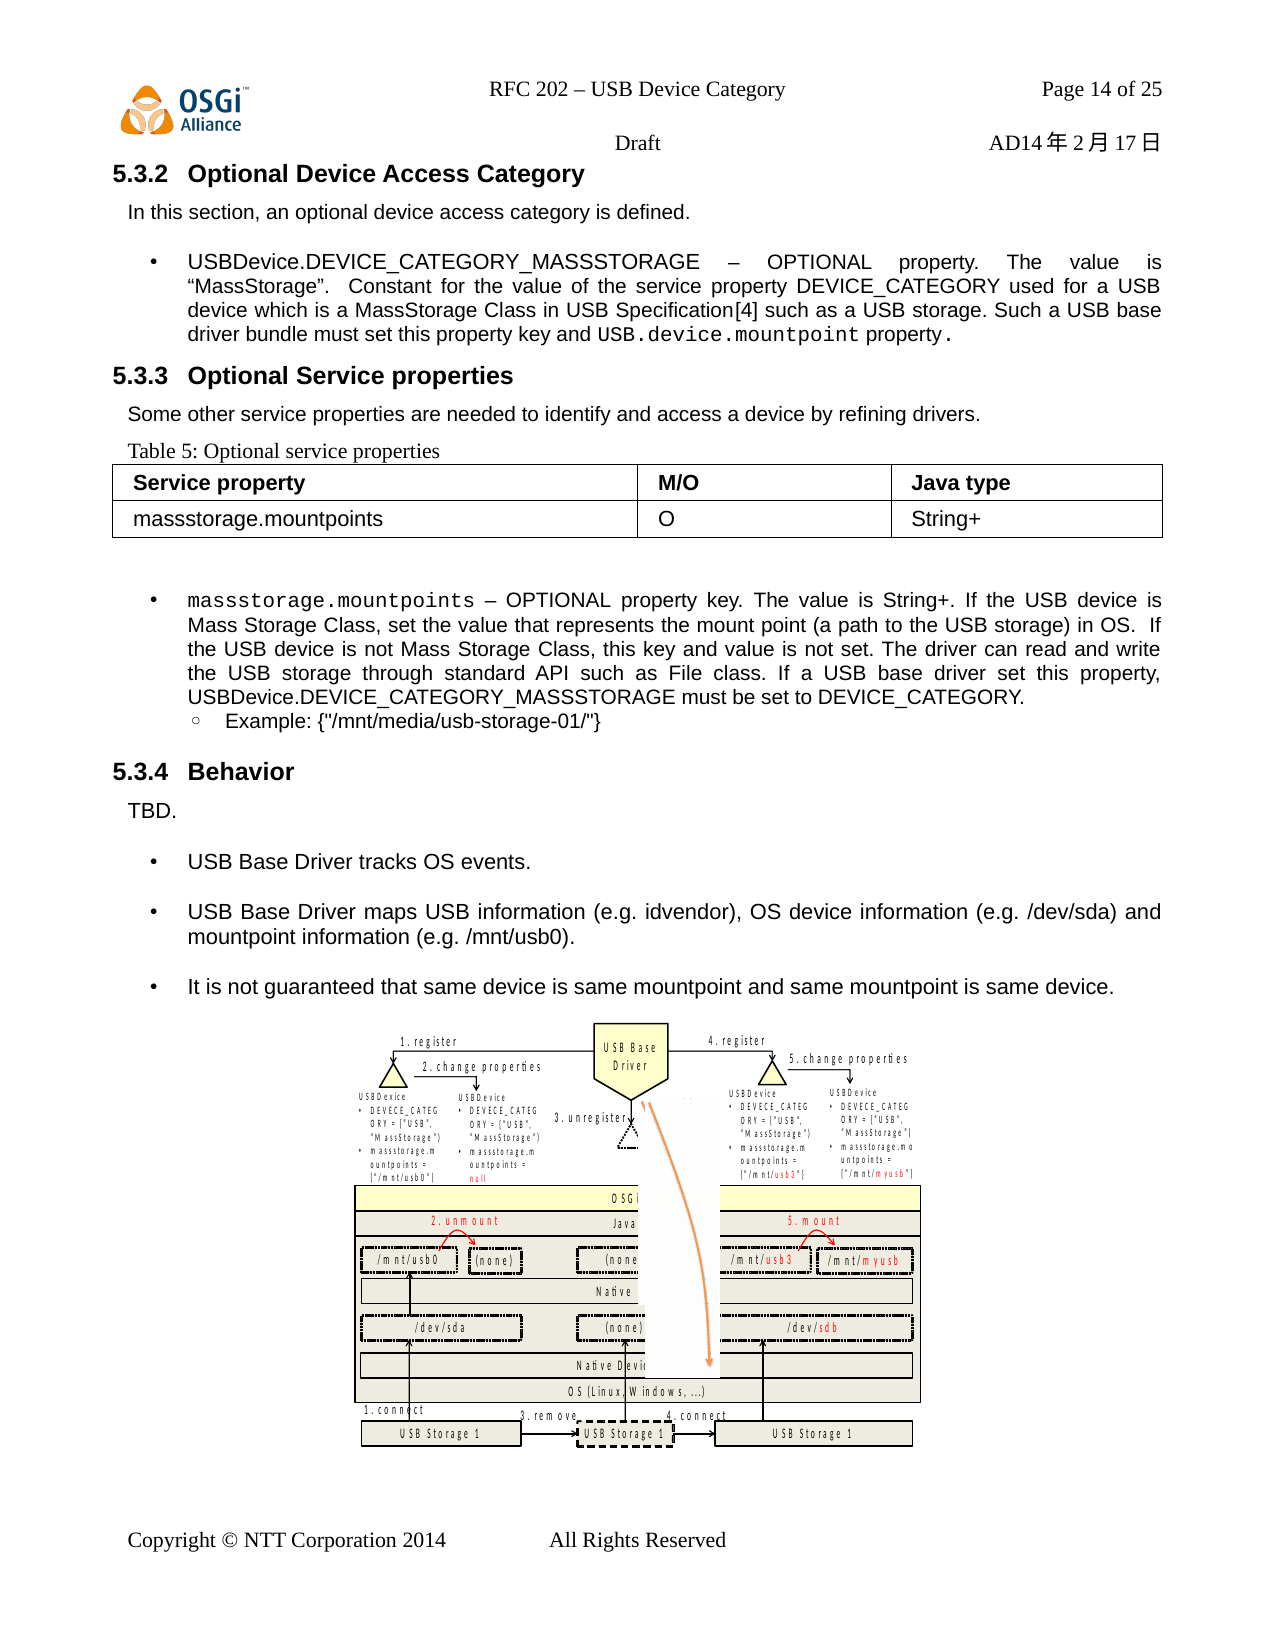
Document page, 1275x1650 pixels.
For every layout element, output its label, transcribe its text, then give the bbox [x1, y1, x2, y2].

list It is not guaranteed that same device is same mountpoint and same mountpoint is same device. [150, 974, 1162, 999]
subtitle Behavior [112, 757, 1162, 786]
text In this section, an optional device access category is defined. [112, 200, 1162, 224]
subtitle Optional Device Access Category [112, 159, 1162, 188]
table_header Java type [892, 465, 1162, 500]
picture [113, 78, 257, 142]
text Table 5: Optional service properties [112, 438, 1162, 463]
list USB Base Driver maps USB information (e.g. idvendor), OS device information (e.g. /dev/sda) and mountpoint information (e.g. /mnt/usb0). [150, 899, 1162, 949]
table_header Service property [113, 465, 637, 500]
table_header M/O [638, 465, 891, 500]
list Example: {"/mnt/media/usb-storage-01/"} [187, 709, 1162, 733]
list massstorage.mountpoints – OPTIONAL property key. The value is String+. If the USB device is Mass Storage Class, set the value that represents the mount point (a path to the USB storage) in OS. If the USB device is not Mass Storage Class, this key and value is not set. The driver can read and write the USB storage through standard API such as File class. If a USB base driver set this property, USBDevice.DEVICE_CATEGORY_MASSSTORAGE must be set to DEVICE_CATEGORY. [150, 587, 1162, 709]
table_cell O [638, 501, 891, 537]
table_cell String+ [892, 501, 1162, 537]
table_cell massstorage.mountpoints [113, 501, 637, 537]
text Some other service properties are needed to identify and access a device by refining drivers. [112, 402, 1162, 426]
list USB Base Driver tracks OS events. [150, 848, 1162, 874]
list USBDevice.DEVICE_CATEGORY_MASSSTORAGE – OPTIONAL property. The value is “MassStorage”. Constant for the value of the service property DEVICE_CATEGORY used for a USB device which is a MassStorage Class in USB Specification[4] such as a USB storage. Such a USB base driver bundle must set this property key and USB.device.mountpoint property. [150, 249, 1162, 348]
subtitle Optional Service properties [112, 361, 1162, 389]
text TBD. [112, 798, 1162, 823]
